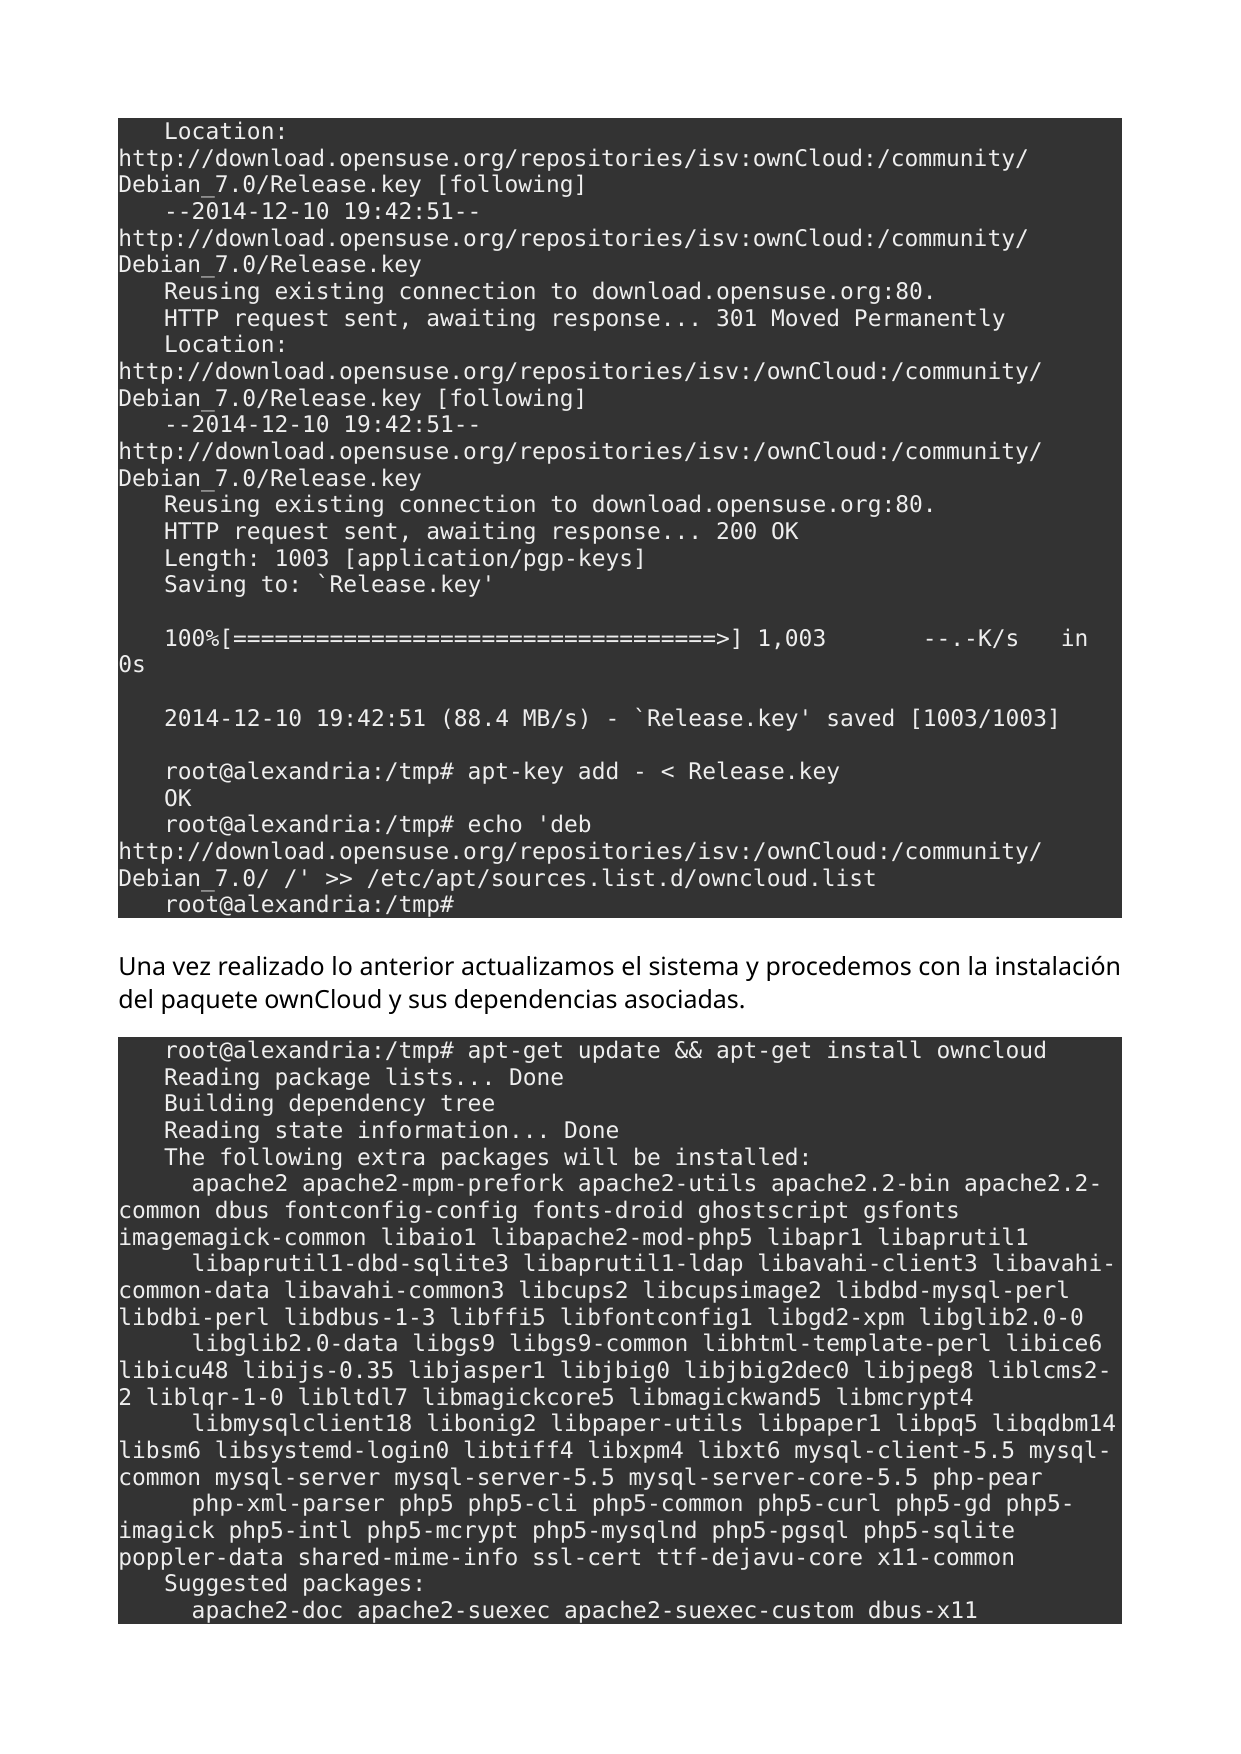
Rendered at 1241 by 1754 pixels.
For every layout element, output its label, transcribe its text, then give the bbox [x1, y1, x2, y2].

text Reading state information... Done [118, 1117, 1122, 1144]
text root@alexandria:/tmp# echo 'deb http://download.opensuse.org/repositories/isv:/ownCloud:/community/Debian_7.0/ /' >> /etc/apt/sources.list.d/owncloud.list [118, 811, 1122, 891]
text php-xml-parser php5 php5-cli php5-common php5-curl php5-gd php5-imagick php5-intl php5-mcrypt php5-mysqlnd php5-pgsql php5-sqlite poppler-data shared-mime-info ssl-cert ttf-dejavu-core x11-common [118, 1491, 1122, 1571]
text apache2-doc apache2-suexec apache2-suexec-custom dbus-x11 [118, 1597, 1122, 1624]
text --2014-12-10 19:42:51-- http://download.opensuse.org/repositories/isv:/ownCloud:/community/Debian_7.0/Release.key [118, 411, 1122, 491]
text libglib2.0-data libgs9 libgs9-common libhtml-template-perl libice6 libicu48 libijs-0.35 libjasper1 libjbig0 libjbig2dec0 libjpeg8 liblcms2-2 liblqr-1-0 libltdl7 libmagickcore5 libmagickwand5 libmcrypt4 [118, 1331, 1122, 1411]
text root@alexandria:/tmp# apt-get update && apt-get install owncloud [118, 1037, 1122, 1064]
text apache2 apache2-mpm-prefork apache2-utils apache2.2-bin apache2.2-common dbus fontconfig-config fonts-droid ghostscript gsfonts imagemagick-common libaio1 libapache2-mod-php5 libapr1 libaprutil1 [118, 1171, 1122, 1251]
text root@alexandria:/tmp# apt-key add - < Release.key [118, 758, 1122, 785]
text Suggested packages: [118, 1571, 1122, 1597]
text 100%[===================================>] 1,003 --.-K/s in 0s [118, 625, 1122, 678]
text Building dependency tree [118, 1091, 1122, 1117]
text Reusing existing connection to download.opensuse.org:80. [118, 491, 1122, 518]
text Saving to: `Release.key' [118, 571, 1122, 598]
text HTTP request sent, awaiting response... 301 Moved Permanently [118, 305, 1122, 331]
text Una vez realizado lo anterior actualizamos el sistema y procedemos con la instalación del paquete ownCloud y sus dependencias asociadas. [118, 948, 1122, 1016]
text libmysqlclient18 libonig2 libpaper-utils libpaper1 libpq5 libqdbm14 libsm6 libsystemd-login0 libtiff4 libxpm4 libxt6 mysql-client-5.5 mysql-common mysql-server mysql-server-5.5 mysql-server-core-5.5 php-pear [118, 1411, 1122, 1491]
text Length: 1003 [application/pgp-keys] [118, 545, 1122, 571]
text The following extra packages will be installed: [118, 1144, 1122, 1171]
text Location: http://download.opensuse.org/repositories/isv:ownCloud:/community/Debian_7.0/Release.key [following] [118, 118, 1122, 198]
text 2014-12-10 19:42:51 (88.4 MB/s) - `Release.key' saved [1003/1003] [118, 705, 1122, 731]
text Reusing existing connection to download.opensuse.org:80. [118, 278, 1122, 305]
text OK [118, 785, 1122, 811]
text root@alexandria:/tmp# [118, 891, 1122, 918]
text HTTP request sent, awaiting response... 200 OK [118, 518, 1122, 545]
text Location: http://download.opensuse.org/repositories/isv:/ownCloud:/community/Debian_7.0/Release.key [following] [118, 331, 1122, 411]
text Reading package lists... Done [118, 1064, 1122, 1091]
text libaprutil1-dbd-sqlite3 libaprutil1-ldap libavahi-client3 libavahi-common-data libavahi-common3 libcups2 libcupsimage2 libdbd-mysql-perl libdbi-perl libdbus-1-3 libffi5 libfontconfig1 libgd2-xpm libglib2.0-0 [118, 1251, 1122, 1331]
text --2014-12-10 19:42:51-- http://download.opensuse.org/repositories/isv:ownCloud:/community/Debian_7.0/Release.key [118, 198, 1122, 278]
